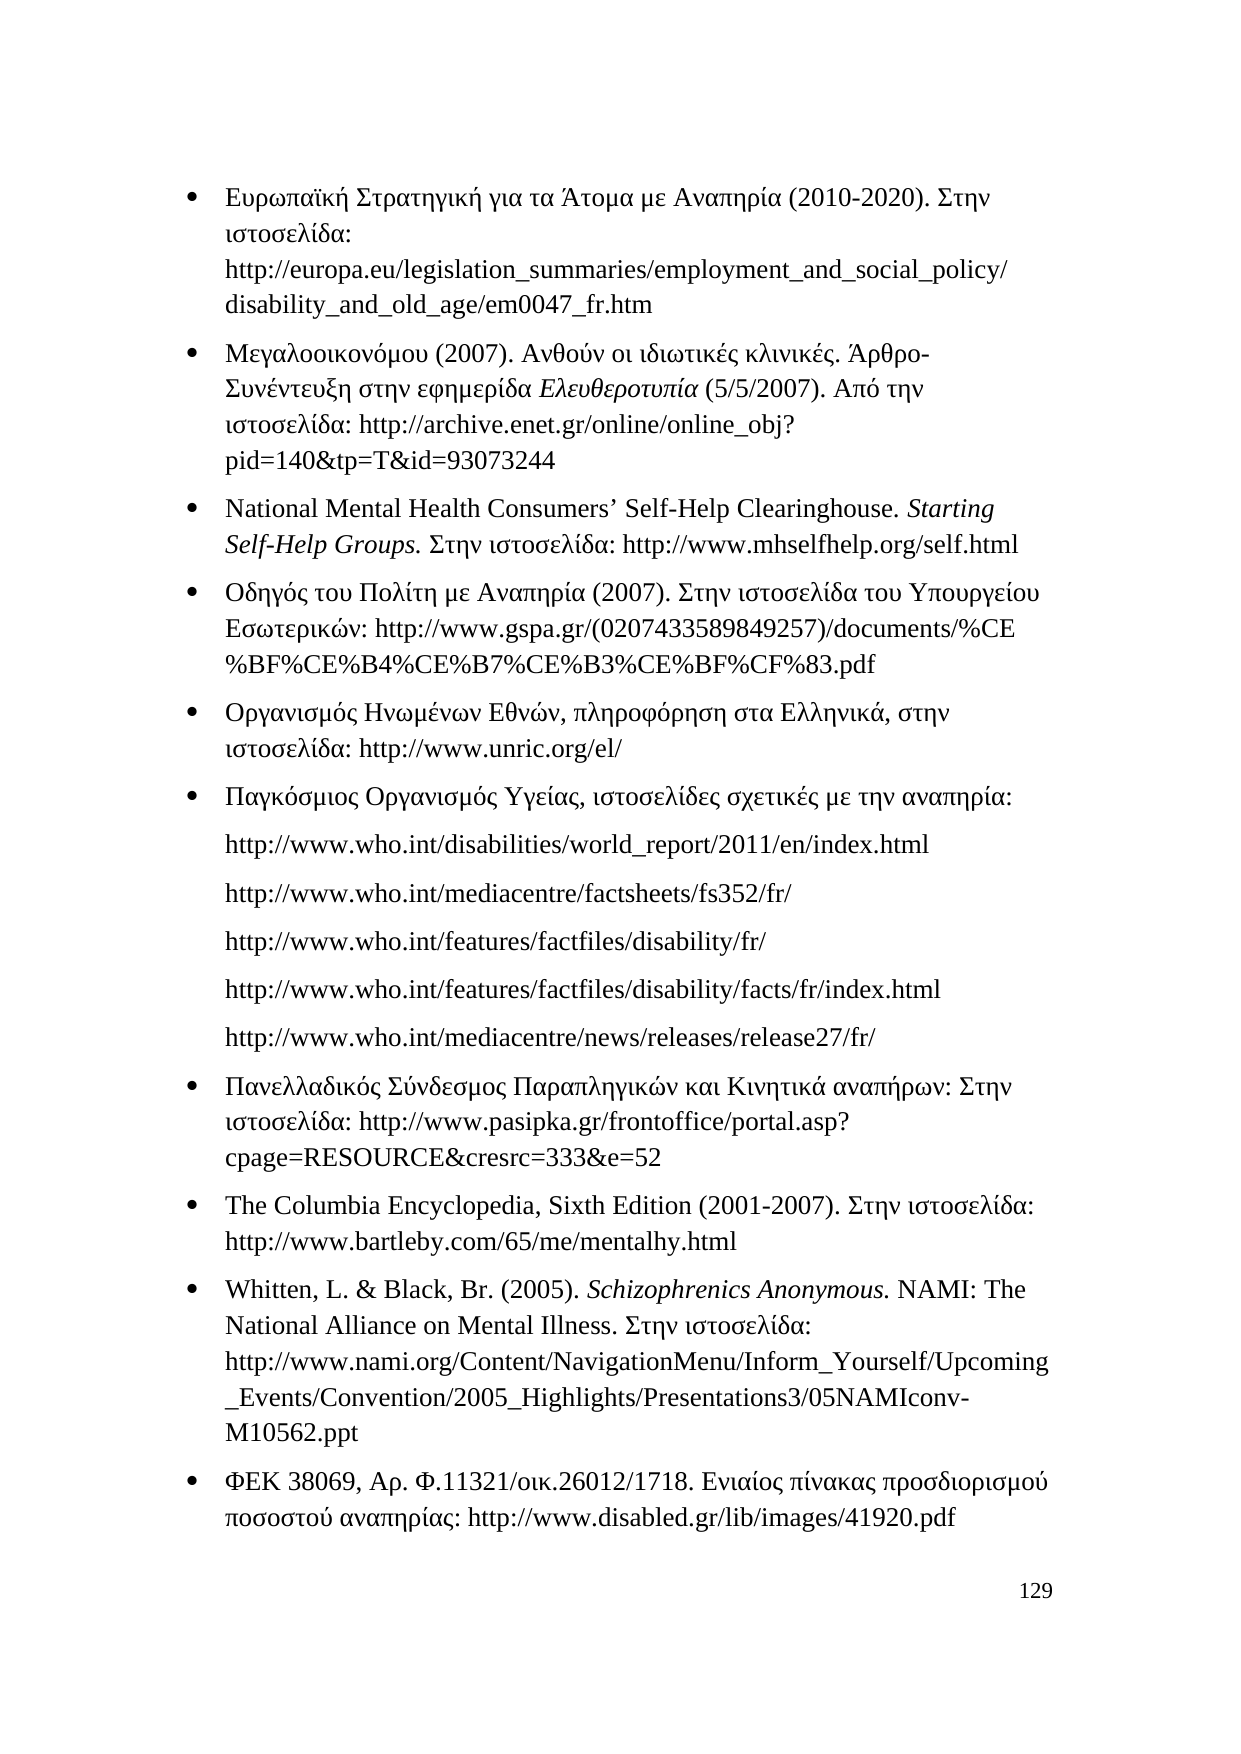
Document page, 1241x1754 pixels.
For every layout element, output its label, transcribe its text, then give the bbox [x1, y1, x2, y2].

text http://www.who.int/features/factfiles/disability/facts/fr/index.html [225, 973, 1053, 1004]
list Οργανισμός Ηνωμένων Εθνών, πληροφόρηση στα Ελληνικά, στην ιστοσελίδα: http://www.unric.org/el/ [187, 696, 1053, 763]
text http://www.who.int/mediacentre/factsheets/fs352/fr/ [225, 877, 1053, 908]
list ΦΕΚ 38069, Αρ. Φ.11321/οικ.26012/1718. Ενιαίος πίνακας προσδιορισμού ποσοστού αναπηρίας: http://www.disabled.gr/lib/images/41920.pdf [187, 1465, 1053, 1532]
list Μεγαλοοικονόμου (2007). Ανθούν οι ιδιωτικές κλινικές. Άρθρο- Συνέντευξη στην εφημερίδα Eλευθεροτυπία (5/5/2007). Από την ιστοσελίδα: http://archive.enet.gr/online/online_obj?pid=140&tp=T&id=93073244 [187, 337, 1053, 475]
text http://www.who.int/disabilities/world_report/2011/en/index.html [225, 828, 1053, 860]
text http://www.who.int/features/factfiles/disability/fr/ [225, 925, 1053, 956]
list National Mental Health Consumers’ Self-Help Clearinghouse. Starting Self-Help Groups. Στην ιστοσελίδα: http://www.mhselfhelp.org/self.html [187, 492, 1053, 559]
text http://www.who.int/mediacentre/news/releases/release27/fr/ [225, 1021, 1053, 1053]
list Οδηγός του Πολίτη με Αναπηρία (2007). Στην ιστοσελίδα του Υπουργείου Εσωτερικών: http://www.gspa.gr/(0207433589849257)/documents/%CE%BF%CE%B4%CE%B7%CE%B3%CE%BF%CF%83.pdf [187, 576, 1053, 679]
list The Columbia Encyclopedia, Sixth Edition (2001-2007). Στην ιστοσελίδα: http://www.bartleby.com/65/me/mentalhy.html [187, 1189, 1053, 1256]
list Πανελλαδικός Σύνδεσμος Παραπληγικών και Κινητικά αναπήρων: Στην ιστοσελίδα: http://www.pasipka.gr/frontoffice/portal.asp?cpage=RESOURCE&cresrc=333&e=52 [187, 1070, 1053, 1172]
list Ευρωπαϊκή Στρατηγική για τα Άτομα με Αναπηρία (2010-2020). Στην ιστοσελίδα: http://europa.eu/legislation_summaries/employment_and_social_policy/disability_and_old_age/em0047_fr.htm [187, 181, 1053, 319]
list Whitten, L. & Black, Br. (2005). Schizophrenics Anonymous. NAMI: The National Alliance on Mental Illness. Στην ιστοσελίδα: http://www.nami.org/Content/NavigationMenu/Inform_Yourself/Upcoming_Events/Convention/2005_Highlights/Presentations3/05NAMIconv-M10562.ppt [187, 1273, 1053, 1448]
list Παγκόσμιος Οργανισμός Υγείας, ιστοσελίδες σχετικές με την αναπηρία: [187, 780, 1053, 811]
